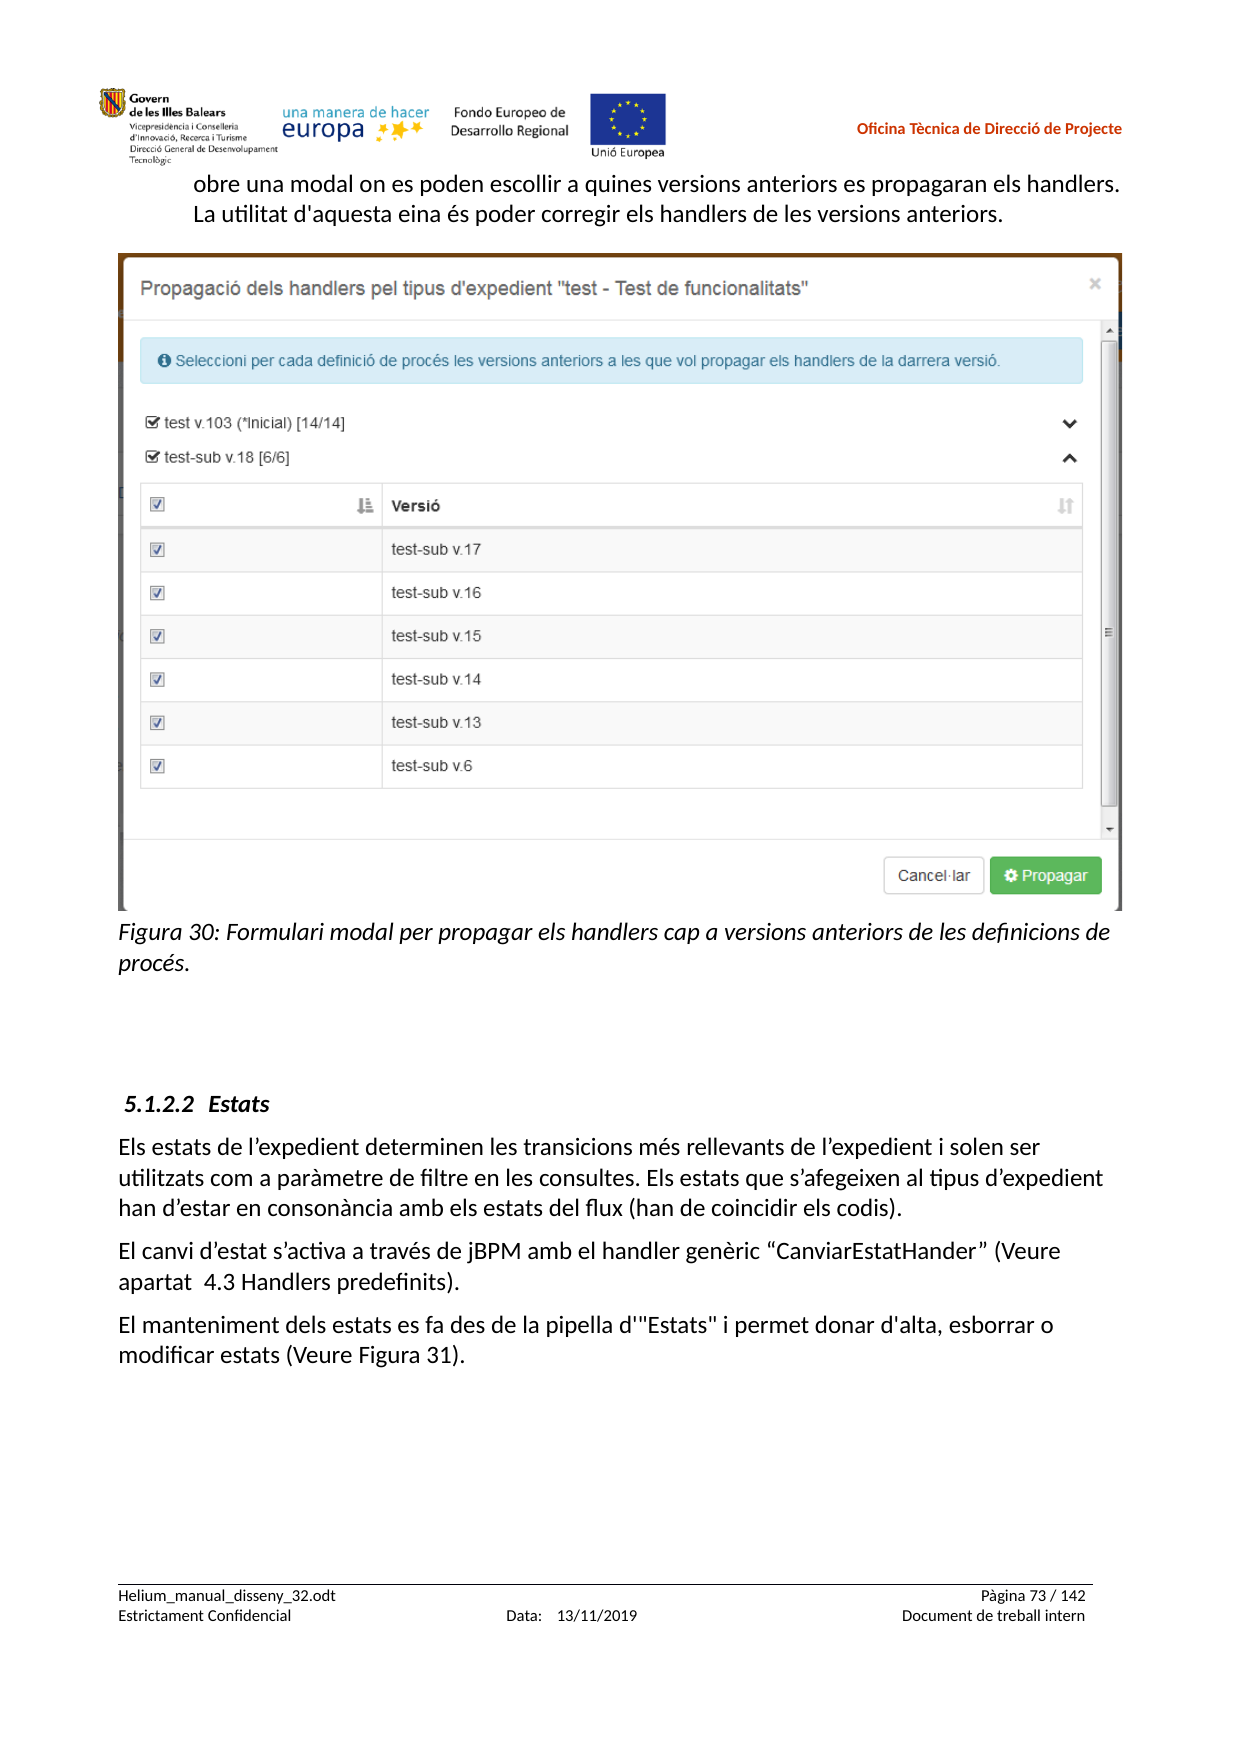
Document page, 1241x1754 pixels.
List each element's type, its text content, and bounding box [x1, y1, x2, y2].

picture [99, 87, 668, 166]
text El canvi d’estat s’activa a través de jBPM amb el handler genèric “CanviarEstatHander” (Veure apartat 4.3Handlers predefinits). [118, 1236, 1122, 1297]
subtitle Estats [118, 1089, 1122, 1119]
list obre una modal on es poden escollir a quines versions anteriors es propagaran els handlers. La utilitat d'aquesta eina és poder corregir els handlers de les versions anteriors. [156, 168, 1122, 229]
picture [118, 253, 1123, 911]
text Els estats de l’expedient determinen les transicions més rellevants de l’expedient i solen ser utilitzats com a paràmetre de filtre en les consultes. Els estats que s’afegeixen al tipus d’expedient han d’estar en consonància amb els estats del flux (han de coincidir els codis). [118, 1131, 1122, 1223]
text Figura 30: Formulari modal per propagar els handlers cap a versions anteriors de les definicions de procés. [118, 911, 1122, 978]
text El manteniment dels estats es fa des de la pipella d'"Estats" i permet donar d'alta, esborrar o modificar estats (Veure Figura 31). [118, 1309, 1122, 1370]
